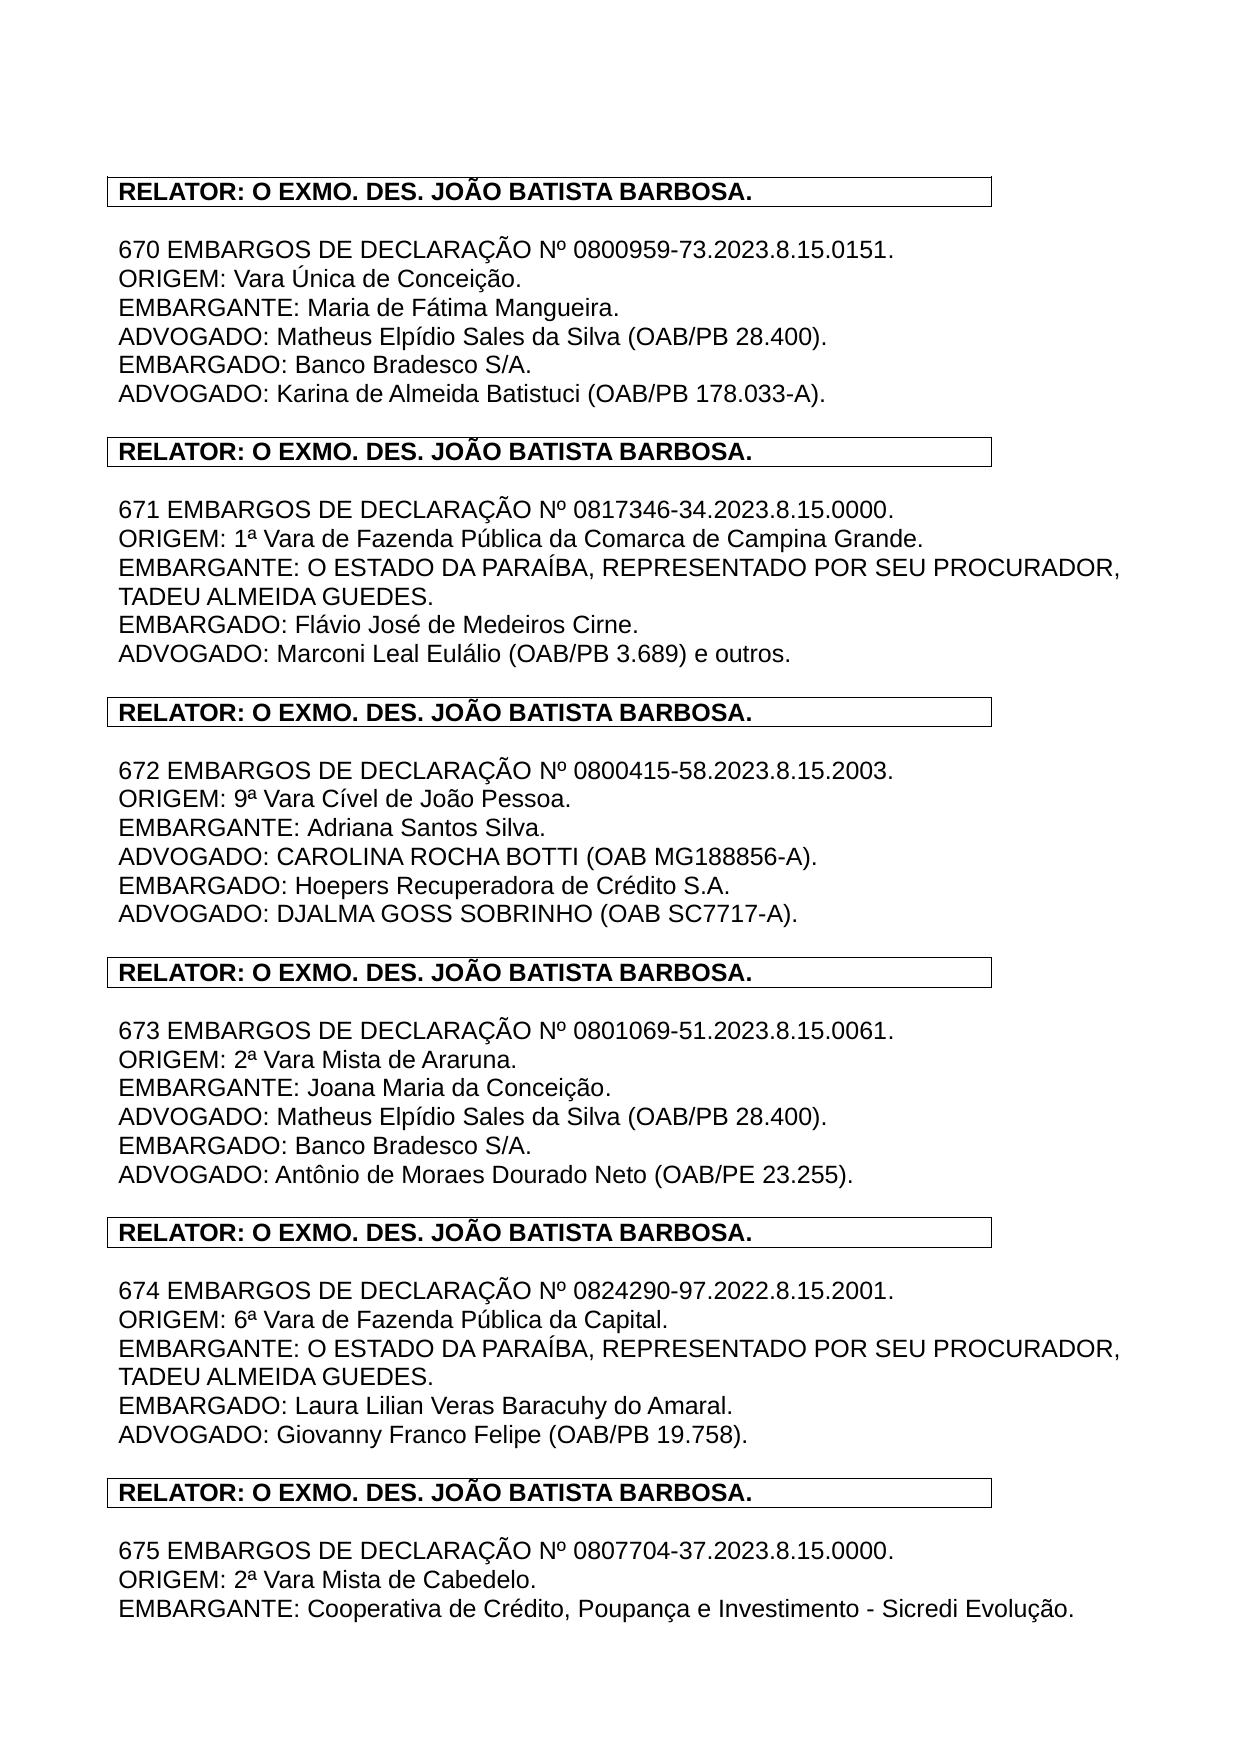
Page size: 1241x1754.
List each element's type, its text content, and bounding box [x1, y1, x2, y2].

text 670 EMBARGOS DE DECLARAÇÃO Nº 0800959-73.2023.8.15.0151. [118, 235, 1122, 264]
text ORIGEM: 2ª Vara Mista de Cabedelo. [118, 1565, 1122, 1594]
text ADVOGADO: Matheus Elpídio Sales da Silva (OAB/PB 28.400). [118, 322, 1122, 350]
text 671 EMBARGOS DE DECLARAÇÃO Nº 0817346-34.2023.8.15.0000. [118, 496, 1122, 524]
text EMBARGADO: Flávio José de Medeiros Cirne. [118, 611, 1122, 639]
text ADVOGADO: DJALMA GOSS SOBRINHO (OAB SC7717-A). [118, 899, 1122, 928]
table_header RELATOR: O EXMO. DES. JOÃO BATISTA BARBOSA. [108, 1218, 991, 1247]
table_header RELATOR: O EXMO. DES. JOÃO BATISTA BARBOSA. [108, 958, 991, 986]
text EMBARGANTE: Joana Maria da Conceição. [118, 1073, 1122, 1102]
table_header RELATOR: O EXMO. DES. JOÃO BATISTA BARBOSA. [108, 178, 991, 206]
text ORIGEM: 1ª Vara de Fazenda Pública da Comarca de Campina Grande. [118, 524, 1122, 553]
text EMBARGANTE: Maria de Fátima Mangueira. [118, 293, 1122, 322]
text EMBARGADO: Hoepers Recuperadora de Crédito S.A. [118, 871, 1122, 899]
table_header RELATOR: O EXMO. DES. JOÃO BATISTA BARBOSA. [108, 1479, 991, 1507]
text 674 EMBARGOS DE DECLARAÇÃO Nº 0824290-97.2022.8.15.2001. [118, 1276, 1122, 1305]
text 673 EMBARGOS DE DECLARAÇÃO Nº 0801069-51.2023.8.15.0061. [118, 1016, 1122, 1045]
text ADVOGADO: Marconi Leal Eulálio (OAB/PB 3.689) e outros. [118, 639, 1122, 668]
text ORIGEM: 6ª Vara de Fazenda Pública da Capital. [118, 1305, 1122, 1334]
text EMBARGANTE: Cooperativa de Crédito, Poupança e Investimento - Sicredi Evolução. [118, 1594, 1122, 1623]
text ADVOGADO: Matheus Elpídio Sales da Silva (OAB/PB 28.400). [118, 1102, 1122, 1131]
text ADVOGADO: Karina de Almeida Batistuci (OAB/PB 178.033-A). [118, 379, 1122, 408]
table_header RELATOR: O EXMO. DES. JOÃO BATISTA BARBOSA. [108, 698, 991, 726]
text 672 EMBARGOS DE DECLARAÇÃO Nº 0800415-58.2023.8.15.2003. [118, 756, 1122, 784]
text EMBARGANTE: O ESTADO DA PARAÍBA, REPRESENTADO POR SEU PROCURADOR, TADEU ALMEIDA GUEDES. [118, 553, 1122, 611]
text ORIGEM: 9ª Vara Cível de João Pessoa. [118, 784, 1122, 813]
table_header RELATOR: O EXMO. DES. JOÃO BATISTA BARBOSA. [108, 438, 991, 466]
text ADVOGADO: Antônio de Moraes Dourado Neto (OAB/PE 23.255). [118, 1160, 1122, 1188]
text ORIGEM: Vara Única de Conceição. [118, 264, 1122, 293]
text EMBARGADO: Banco Bradesco S/A. [118, 1131, 1122, 1160]
text EMBARGADO: Banco Bradesco S/A. [118, 350, 1122, 379]
text 675 EMBARGOS DE DECLARAÇÃO Nº 0807704-37.2023.8.15.0000. [118, 1536, 1122, 1565]
text ADVOGADO: CAROLINA ROCHA BOTTI (OAB MG188856-A). [118, 842, 1122, 871]
text EMBARGADO: Laura Lilian Veras Baracuhy do Amaral. [118, 1391, 1122, 1420]
text EMBARGANTE: Adriana Santos Silva. [118, 813, 1122, 842]
text ORIGEM: 2ª Vara Mista de Araruna. [118, 1045, 1122, 1073]
text EMBARGANTE: O ESTADO DA PARAÍBA, REPRESENTADO POR SEU PROCURADOR, TADEU ALMEIDA GUEDES. [118, 1334, 1122, 1391]
text ADVOGADO: Giovanny Franco Felipe (OAB/PB 19.758). [118, 1420, 1122, 1449]
